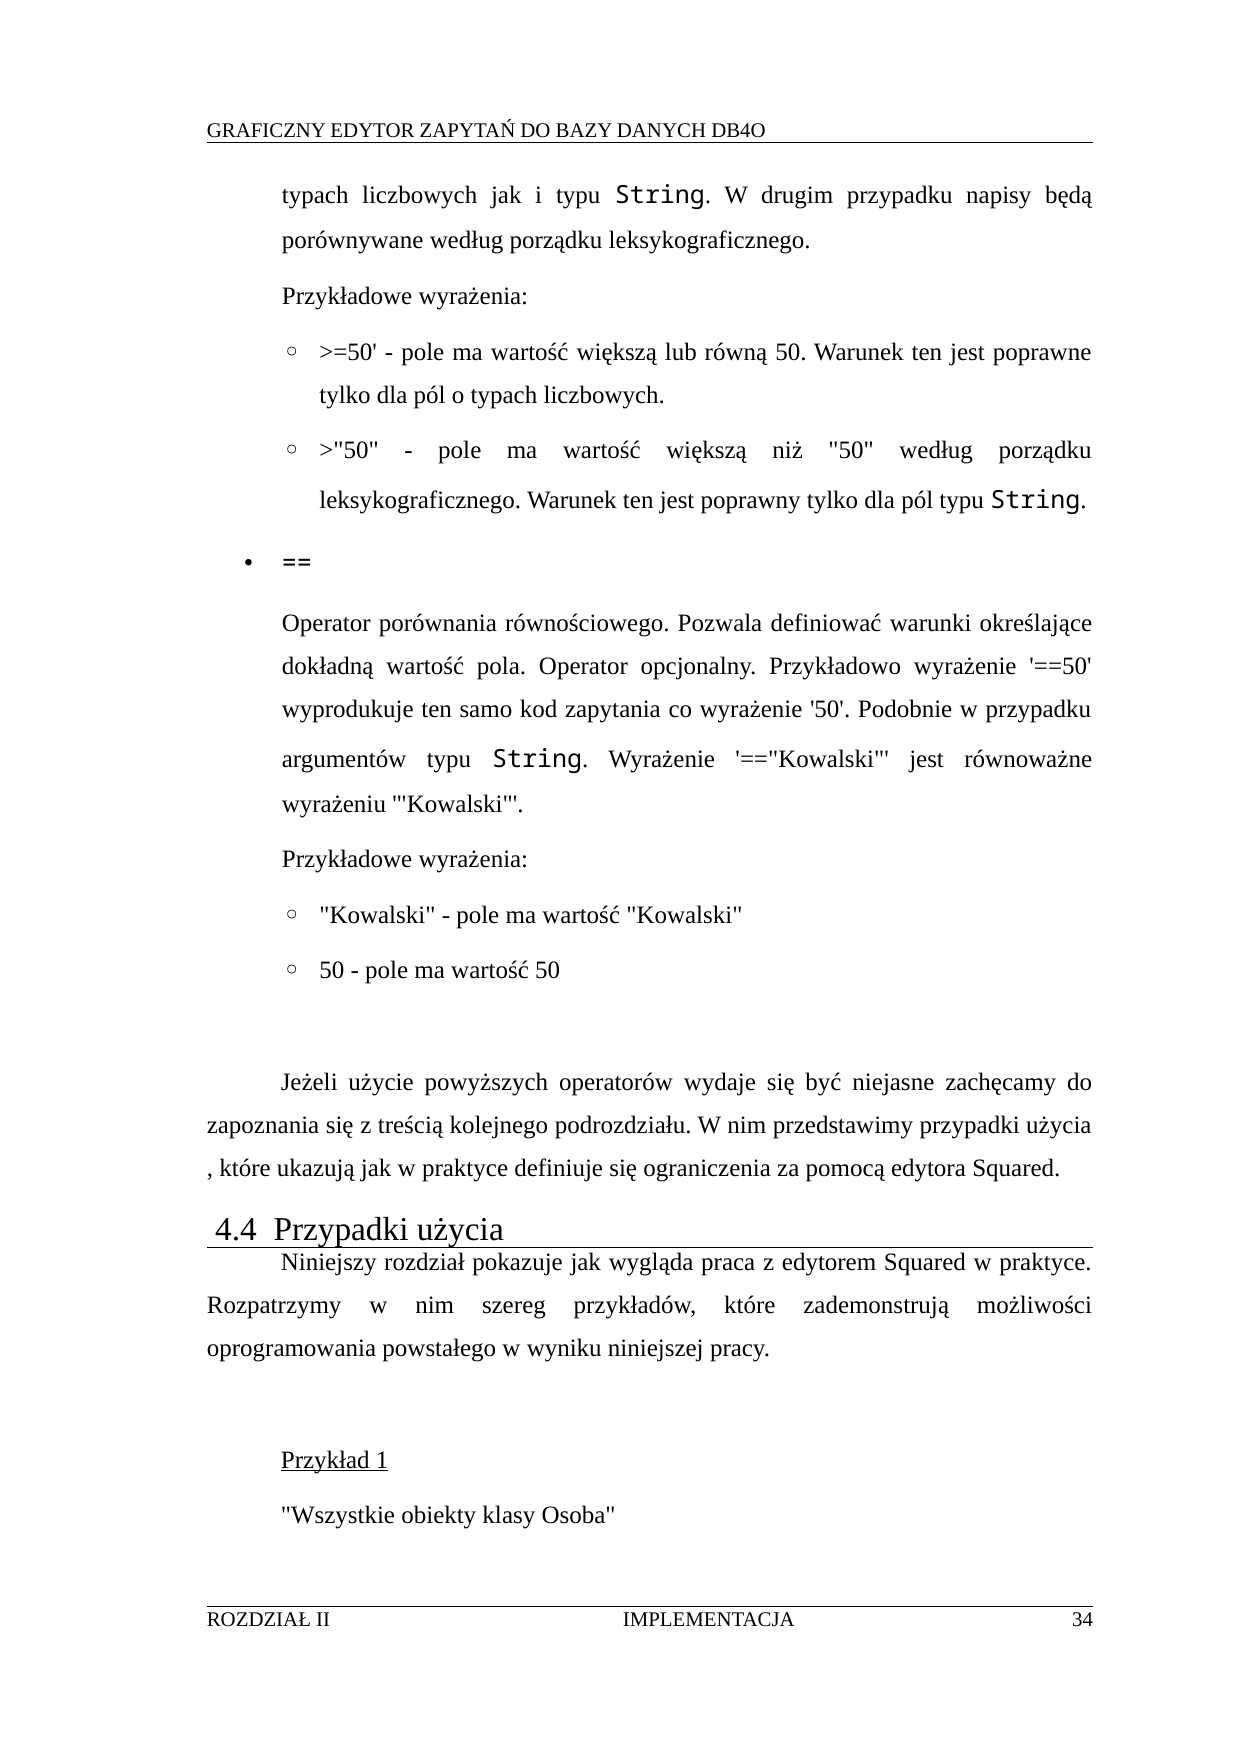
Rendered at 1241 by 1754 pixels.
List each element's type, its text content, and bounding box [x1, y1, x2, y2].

list typach liczbowych jak i typu String. W drugim przypadku napisy będą porównywane według porządku leksykograficznego. [244, 177, 1093, 254]
list Przykładowe wyrażenia: [244, 281, 1093, 310]
text Przykład 1 [207, 1445, 1093, 1473]
text Niniejszy rozdział pokazuje jak wygląda praca z edytorem Squared w praktyce. Rozpatrzymy w nim szereg przykładów, które zademonstrują możliwości oprogramowania powstałego w wyniku niniejszej pracy. [207, 1248, 1093, 1362]
list Przykładowe wyrażenia: [244, 844, 1093, 873]
list 50 - pole ma wartość 50 [282, 956, 1093, 984]
list Operator porównania równościowego. Pozwala definiować warunki określające dokładną wartość pola. Operator opcjonalny. Przykładowo wyrażenie '==50' wyprodukuje ten samo kod zapytania co wyrażenie '50'. Podobnie w przypadku argumentów typu String. Wyrażenie '=="Kowalski"' jest równoważne wyrażeniu '"Kowalski"'. [244, 608, 1093, 817]
subtitle Przypadki użycia [207, 1209, 1093, 1247]
text "Wszystkie obiekty klasy Osoba" [207, 1500, 1093, 1529]
text Jeżeli użycie powyższych operatorów wydaje się być niejasne zachęcamy do zapoznania się z treścią kolejnego podrozdziału. W nim przedstawimy przypadki użycia , które ukazują jak w praktyce definiuje się ograniczenia za pomocą edytora Squared. [207, 1067, 1093, 1182]
list == [244, 545, 1093, 579]
list >"50" - pole ma wartość większą niż "50" według porządku leksykograficznego. Warunek ten jest poprawny tylko dla pól typu String. [282, 436, 1093, 515]
list >=50' - pole ma wartość większą lub równą 50. Warunek ten jest poprawne tylko dla pól o typach liczbowych. [282, 337, 1093, 409]
list "Kowalski" - pole ma wartość "Kowalski" [282, 900, 1093, 929]
